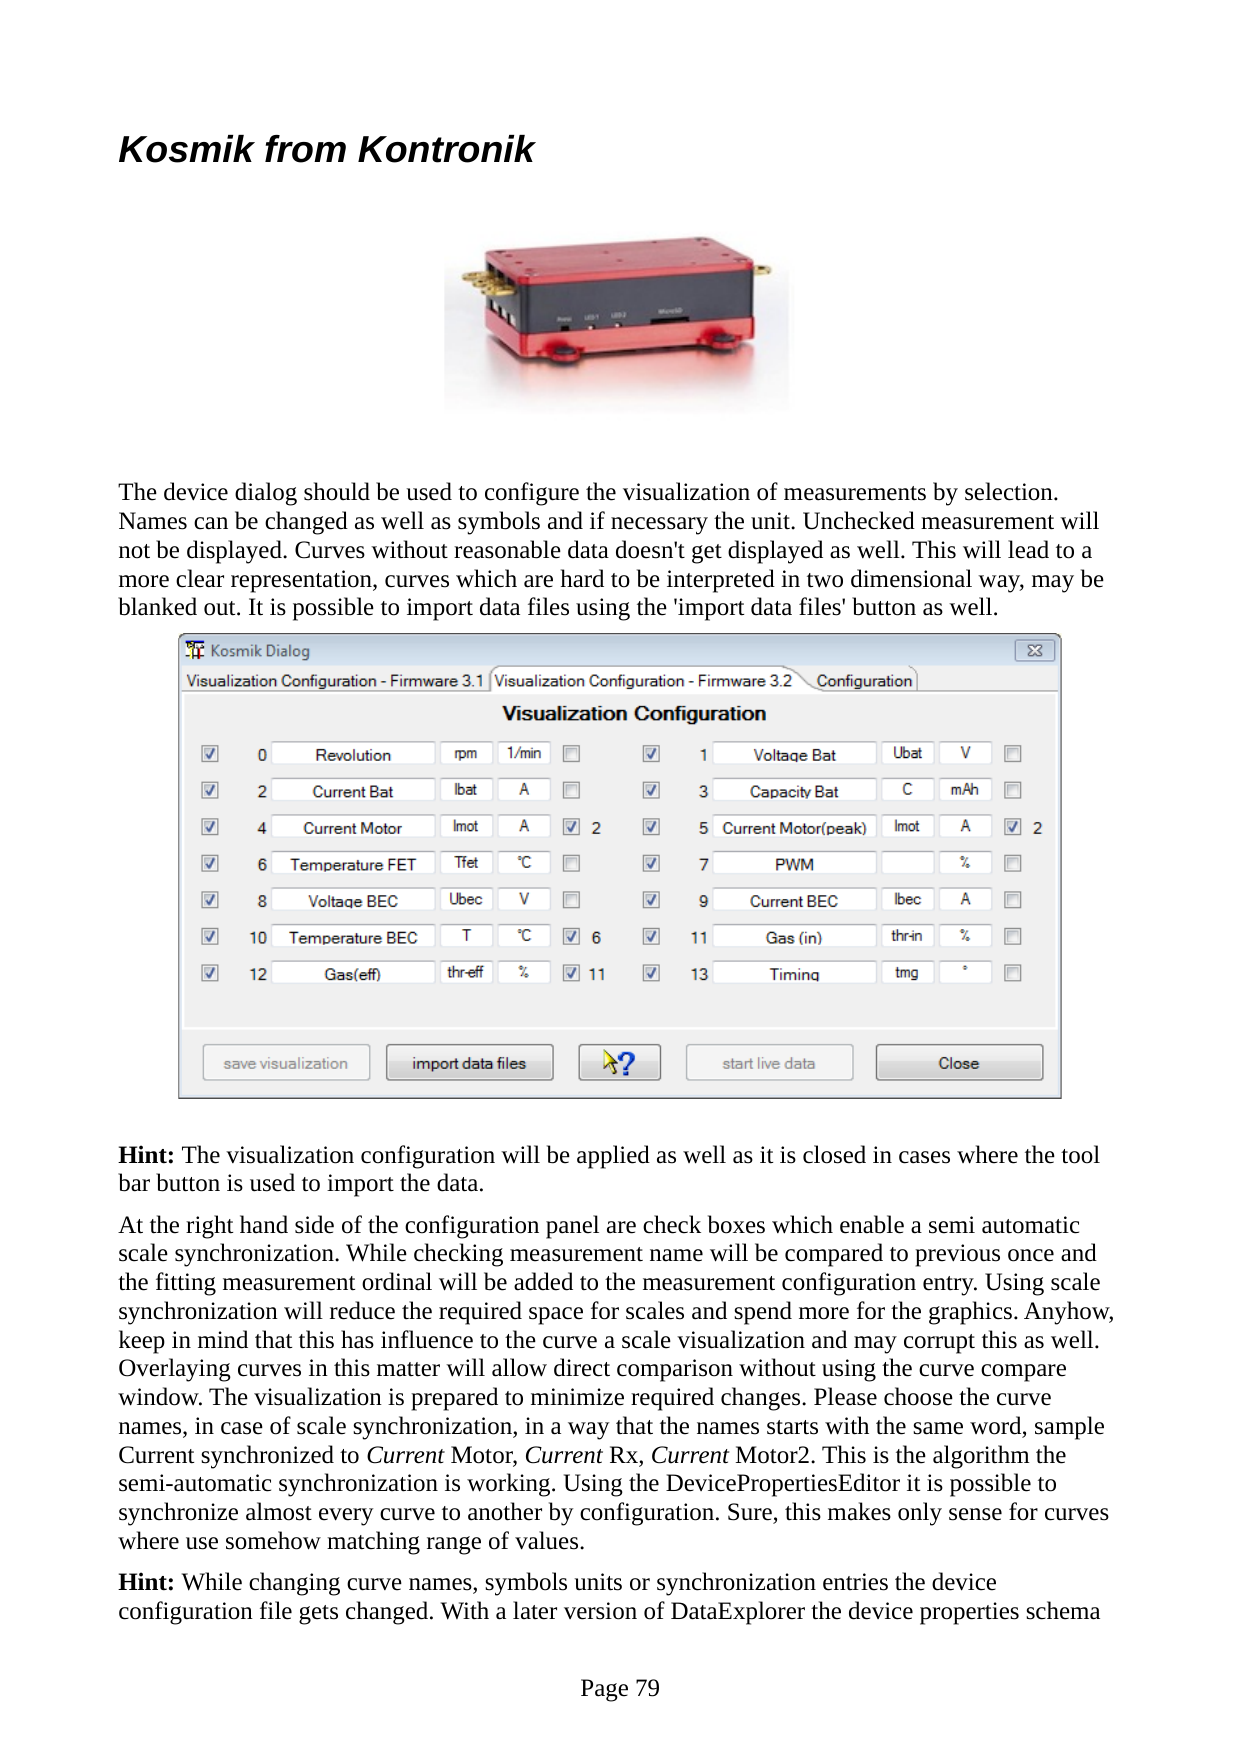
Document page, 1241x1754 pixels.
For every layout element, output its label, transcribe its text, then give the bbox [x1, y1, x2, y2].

picture [178, 633, 1062, 1099]
text Hint: The visualization configuration will be applied as well as it is closed in cases where the tool bar button is used to import the data. [118, 1140, 1122, 1197]
subtitle Kosmik from Kontronik [118, 127, 1122, 170]
picture [444, 182, 796, 432]
text At the right hand side of the configuration panel are check boxes which enable a semi automatic scale synchronization. While checking measurement name will be compared to previous once and the fitting measurement ordinal will be added to the measurement configuration entry. Using scale synchronization will reduce the required space for scales and spend more for the graphics. Anyhow, keep in mind that this has influence to the curve a scale visualization and may corrupt this as well. Overlaying curves in this matter will allow direct comparison without using the curve compare window. The visualization is prepared to minimize required changes. Please choose the curve names, in case of scale synchronization, in a way that the names starts with the same word, sample Current synchronized to Current Motor, Current Rx, Current Motor2. This is the algorithm the semi-automatic synchronization is working. Using the DevicePropertiesEditor it is possible to synchronize almost every curve to another by configuration. Sure, this makes only sense for curves where use somehow matching range of values. [118, 1210, 1122, 1555]
text Hint: While changing curve names, symbols units or synchronization entries the device configuration file gets changed. With a later version of DataExplorer the device properties schema [118, 1567, 1122, 1625]
text The device dialog should be used to configure the visualization of measurements by selection. Names can be changed as well as symbols and if necessary the unit. Unchecked measurement will not be displayed. Curves without reasonable data doesn't get displayed as well. This will lead to a more clear representation, curves which are hard to be interpreted in two dimensional way, may be blanked out. It is possible to import data files using the 'import data files' button as well. [118, 477, 1122, 621]
